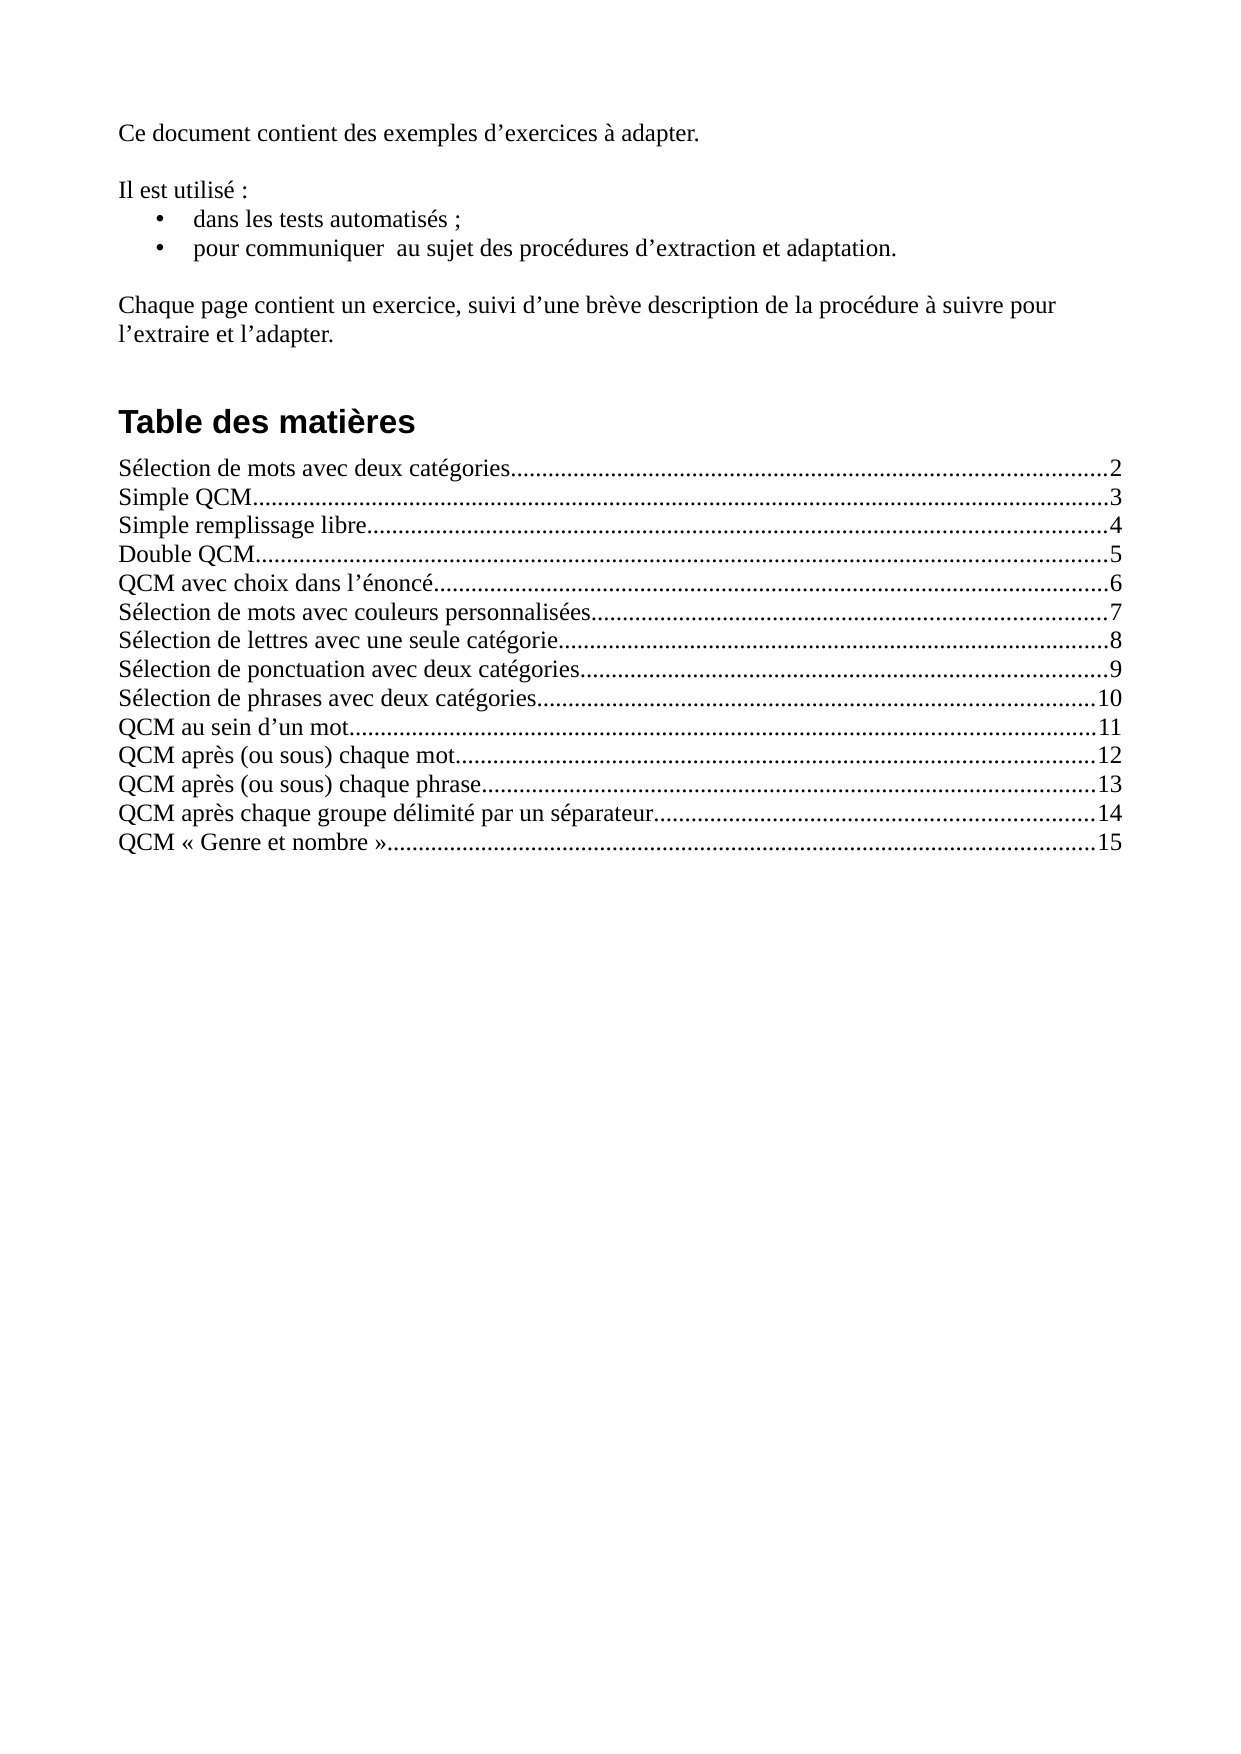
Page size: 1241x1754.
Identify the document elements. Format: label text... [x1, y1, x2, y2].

text QCM avec choix dans l’énoncé 6 [118, 568, 1122, 597]
text QCM après (ou sous) chaque mot 12 [118, 740, 1122, 769]
text Sélection de mots avec couleurs personnalisées 7 [118, 597, 1122, 625]
text Chaque page contient un exercice, suivi d’une brève description de la procédure à suivre pour l’extraire et l’adapter. [118, 291, 1122, 348]
list pour communiquer au sujet des procédures d’extraction et adaptation. [156, 233, 1122, 262]
text QCM « Genre et nombre » 15 [118, 827, 1122, 855]
text Sélection de phrases avec deux catégories 10 [118, 683, 1122, 712]
text Double QCM 5 [118, 539, 1122, 568]
text Simple QCM 3 [118, 482, 1122, 510]
text Sélection de mots avec deux catégories 2 [118, 453, 1122, 482]
text Ce document contient des exemples d’exercices à adapter. [118, 118, 1122, 147]
text QCM après chaque groupe délimité par un séparateur 14 [118, 798, 1122, 827]
text Il est utilisé : [118, 176, 1122, 204]
text Sélection de lettres avec une seule catégorie 8 [118, 625, 1122, 654]
subtitle Table des matières [118, 402, 1122, 440]
text Sélection de ponctuation avec deux catégories 9 [118, 654, 1122, 683]
text QCM après (ou sous) chaque phrase 13 [118, 769, 1122, 798]
text QCM au sein d’un mot 11 [118, 712, 1122, 740]
text Simple remplissage libre 4 [118, 510, 1122, 539]
list dans les tests automatisés ; [156, 204, 1122, 233]
